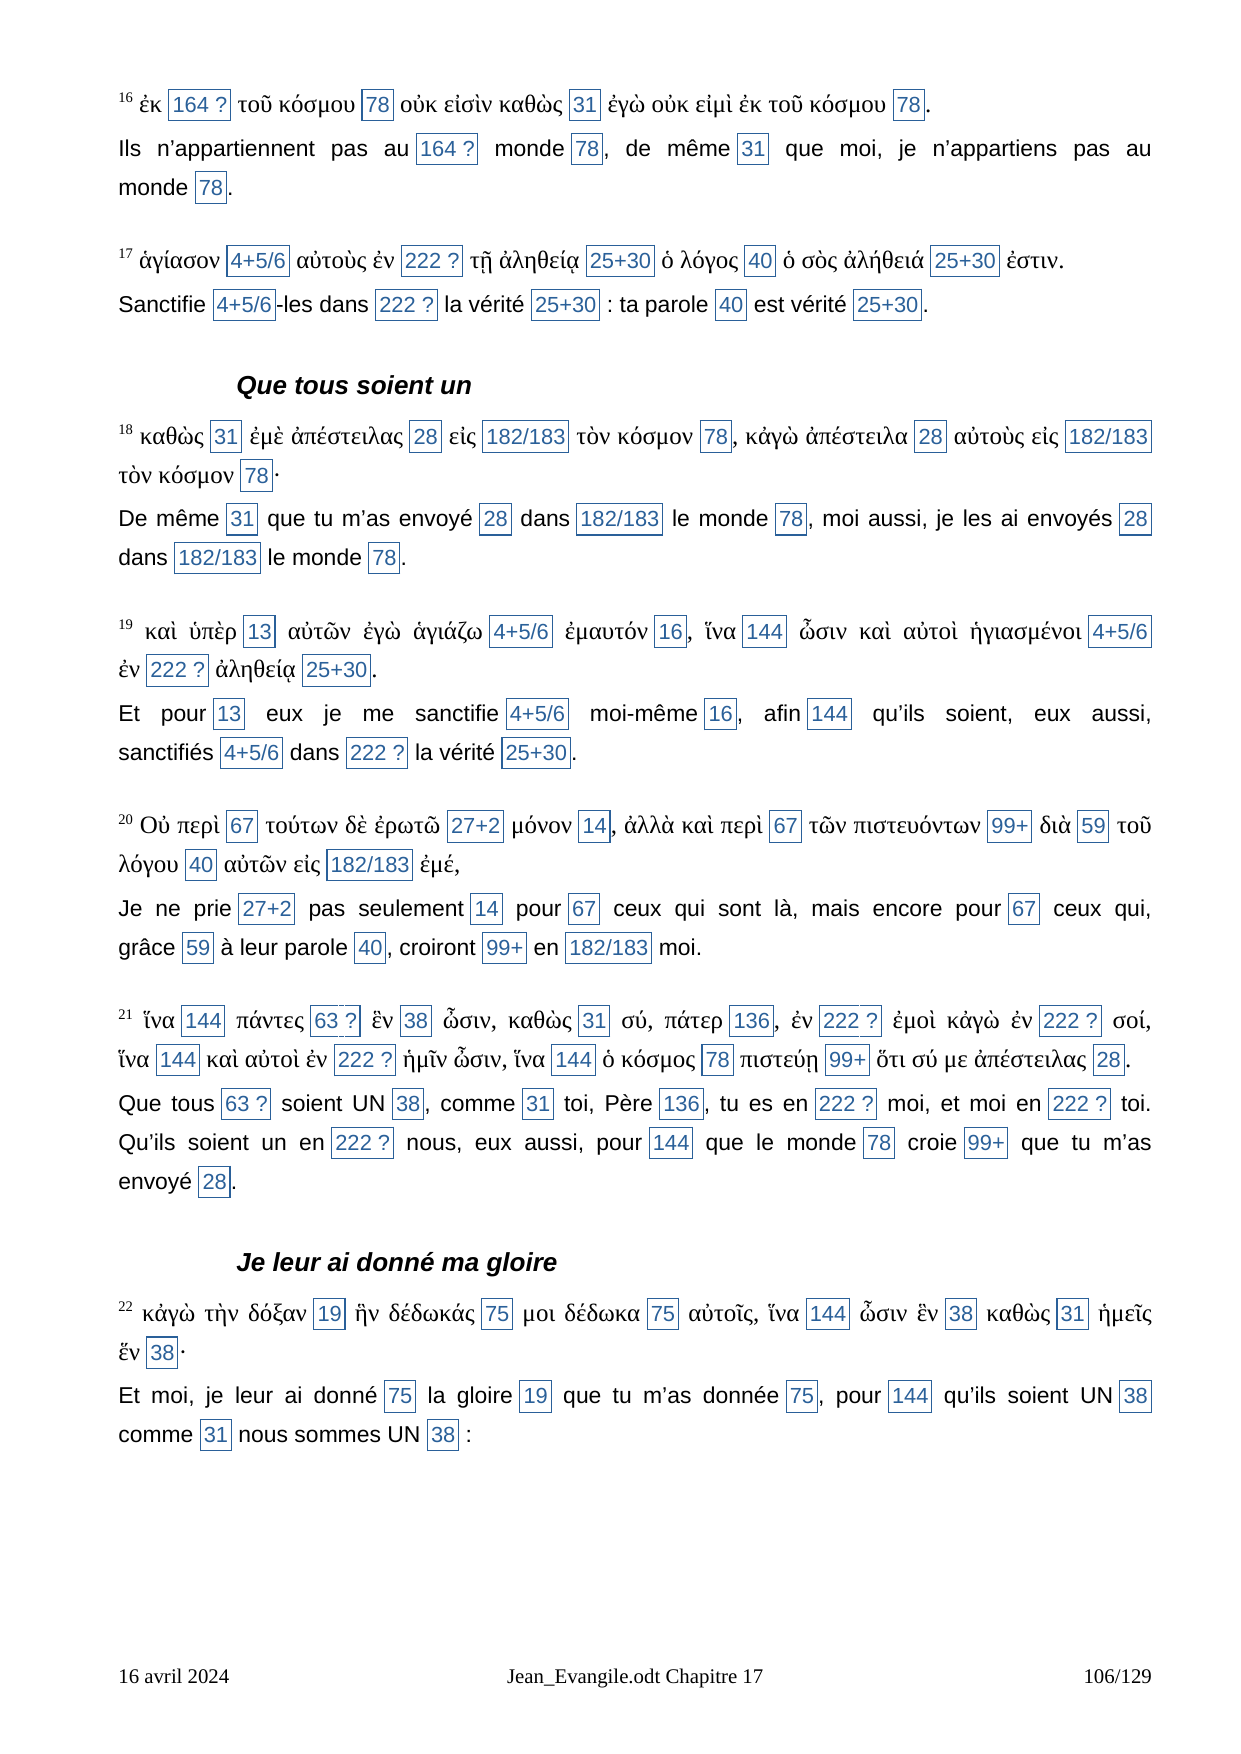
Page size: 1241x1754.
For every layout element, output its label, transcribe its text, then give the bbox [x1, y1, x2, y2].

text Je ne prie 27+2 pas seulement 14 pour 67 ceux qui sont là, mais encore pour 67 ceux qui, grâce 59 à leur parole 40, croiront 99+ en 182/183 moi. [118, 893, 1152, 964]
text . [922, 288, 1152, 321]
text αὐτοὺς ἐν 222 ? [290, 244, 462, 277]
text οὐκ εἰσὶν καθὼς 31 [394, 88, 600, 121]
text Et moi, je leur ai donné 75 la gloire 19 que tu m’as donnée 75, pour 144 qu’ils soient UN 38 comme 31 nous sommes UN 38 : [118, 1380, 1152, 1451]
text De même 31 que tu m’as envoyé 28 dans 182/183 le monde 78, moi aussi, je les ai envoyés 28 dans 182/183 le monde 78. [118, 503, 1152, 574]
text 22 κἀγὼ τὴν δόξαν 19 ἣν δέδωκάς 75 μοι δέδωκα 75 αὐτοῖς, ἵνα 144 ὦσιν ἓν 38 καθὼς 31 ἡμεῖς ἕν 38· [118, 1297, 1152, 1369]
text ἐστιν. [1000, 244, 1152, 277]
text 17 ἁγίασον 4+5/6 [118, 244, 289, 277]
text Ils n’appartiennent pas au 164 ? monde 78, de même 31 que moi, je n’appartiens pas au monde 78. [118, 132, 1152, 204]
text Que tous 63 ? soient UN 38, comme 31 toi, Père 136, tu es en 222 ? moi, et moi en 222 ? toi. Qu’ils soient un en 222 ? nous, eux aussi, pour 144 que le monde 78 croie 99+ que tu m’as envoyé 28. [118, 1088, 1152, 1198]
text 21 ἵνα 144 πάντες 63 ? ἓν 38 ὦσιν, καθὼς 31 σύ, πάτερ 136, ἐν 222 ? ἐμοὶ κἀγὼ ἐν 222 ? σοί, ἵνα 144 καὶ αὐτοὶ ἐν 222 ? ἡμῖν ὦσιν, ἵνα 144 ὁ κόσμος 78 πιστεύῃ 99+ ὅτι σύ με ἀπέστειλας 28. [118, 1005, 1152, 1076]
subtitle Je leur ai donné ma gloire [236, 1248, 1152, 1277]
text ὁ λόγος 40 [655, 244, 775, 277]
text Et pour 13 eux je me sanctifie 4+5/6 moi-même 16, afin 144 qu’ils soient, eux aussi, sanctifiés 4+5/6 dans 222 ? la vérité 25+30. [118, 698, 1152, 769]
text 18 καθὼς 31 ἐμὲ ἀπέστειλας 28 εἰς 182/183 τὸν κόσμον 78, κἀγὼ ἀπέστειλα 28 αὐτοὺς εἰς 182/183 τὸν κόσμον 78· [118, 420, 1152, 492]
text 16 ἐκ 164 ? [118, 88, 230, 121]
text 19 καὶ ὑπὲρ 13 αὐτῶν ἐγὼ ἁγιάζω 4+5/6 ἐμαυτόν 16, ἵνα 144 ὦσιν καὶ αὐτοὶ ἡγιασμένοι 4+5/6 ἐν 222 ? ἀληθείᾳ 25+30. [118, 615, 1152, 687]
text les dans 222 ? [276, 288, 437, 321]
text Sanctifie 4+5/6- [118, 288, 275, 321]
subtitle Que tous soient un [236, 371, 1152, 400]
text . [925, 88, 1152, 121]
text τῇ ἀληθείᾳ 25+30 [463, 244, 654, 277]
text τοῦ κόσμου 78 [231, 88, 393, 121]
text : ta parole 40 [600, 288, 746, 321]
text ἐγὼ οὐκ εἰμὶ ἐκ τοῦ κόσμου 78 [601, 88, 924, 121]
text ὁ σὸς ἀλήθειά 25+30 [776, 244, 999, 277]
text la vérité 25+30 [438, 288, 599, 321]
text 20 Οὐ περὶ 67 τούτων δὲ ἐρωτῶ 27+2 μόνον 14, ἀλλὰ καὶ περὶ 67 τῶν πιστευόντων 99+ διὰ 59 τοῦ λόγου 40 αὐτῶν εἰς 182/183 ἐμέ, [118, 810, 1152, 881]
text est vérité 25+30 [747, 288, 921, 321]
